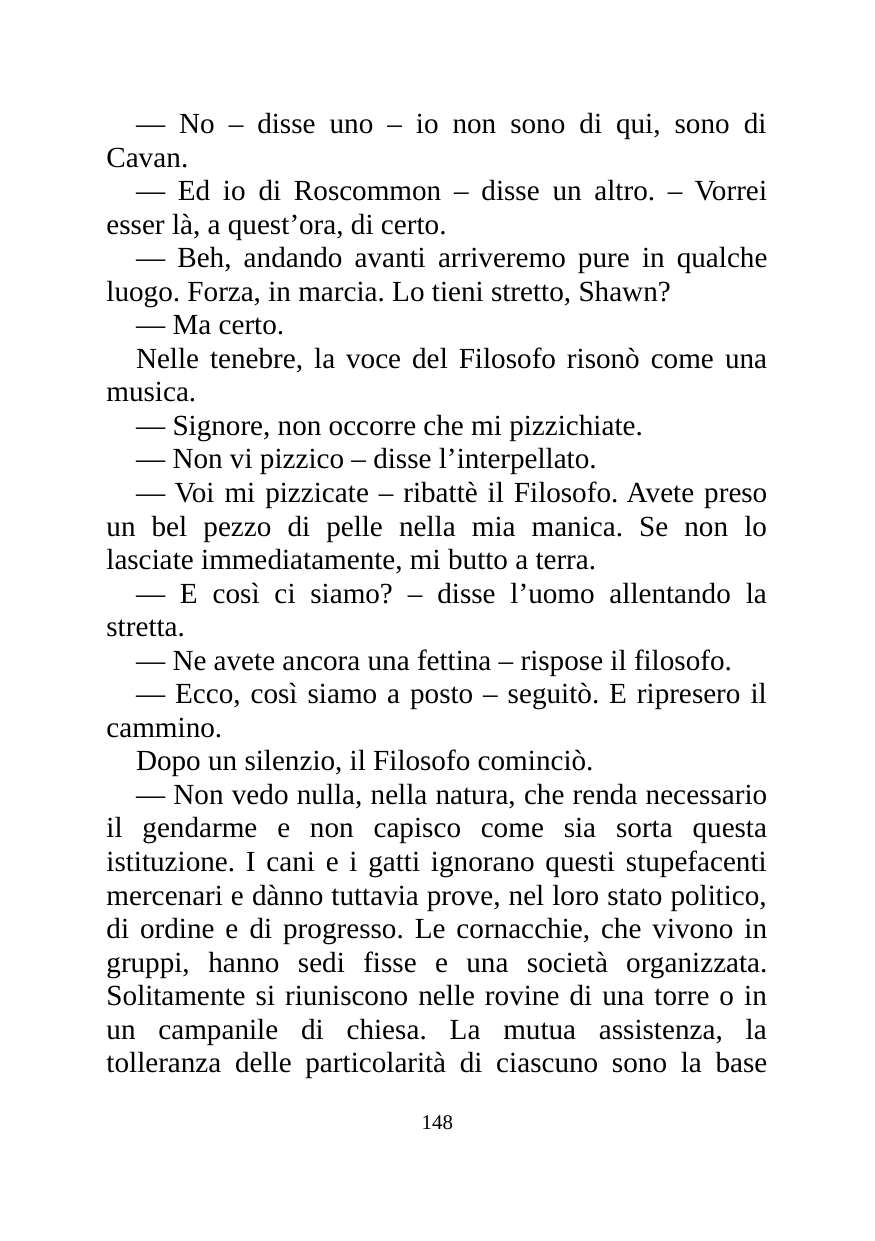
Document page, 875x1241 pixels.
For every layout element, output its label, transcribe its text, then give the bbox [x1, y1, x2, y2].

text — Beh, andando avanti arriveremo pure in qualche luogo. Forza, in marcia. Lo tieni stretto, Shawn? [106, 240, 768, 307]
text — Ed io di Roscommon – disse un altro. – Vorrei esser là, a quest’ora, di certo. [106, 173, 768, 240]
text — Non vi pizzico – disse l’interpellato. [106, 442, 768, 475]
text — Ecco, così siamo a posto – seguitò. E ripresero il cammino. [106, 676, 768, 743]
text — Ne avete ancora una fettina – rispose il filosofo. [106, 643, 768, 676]
text — Ma certo. [106, 307, 768, 341]
text — Voi mi pizzicate – ribattè il Filosofo. Avete preso un bel pezzo di pelle nella mia manica. Se non lo lasciate immediatamente, mi butto a terra. [106, 475, 768, 576]
text — Signore, non occorre che mi pizzichiate. [106, 408, 768, 442]
text — Non vedo nulla, nella natura, che renda necessario il gendarme e non capisco come sia sorta questa istituzione. I cani e i gatti ignorano questi stupefacenti mercenari e dànno tuttavia prove, nel loro stato politico, di ordine e di progresso. Le cornacchie, che vivono in gruppi, hanno sedi fisse e una società organizzata. Solitamente si riuniscono nelle rovine di una torre o in un campanile di chiesa. La mutua assistenza, la tolleranza delle particolarità di ciascuno sono la base [106, 777, 768, 1079]
text Dopo un silenzio, il Filosofo cominciò. [106, 743, 768, 777]
text — E così ci siamo? – disse l’uomo allentando la stretta. [106, 576, 768, 643]
text — No – disse uno – io non sono di qui, sono di Cavan. [106, 106, 768, 173]
text Nelle tenebre, la voce del Filosofo risonò come una musica. [106, 341, 768, 408]
